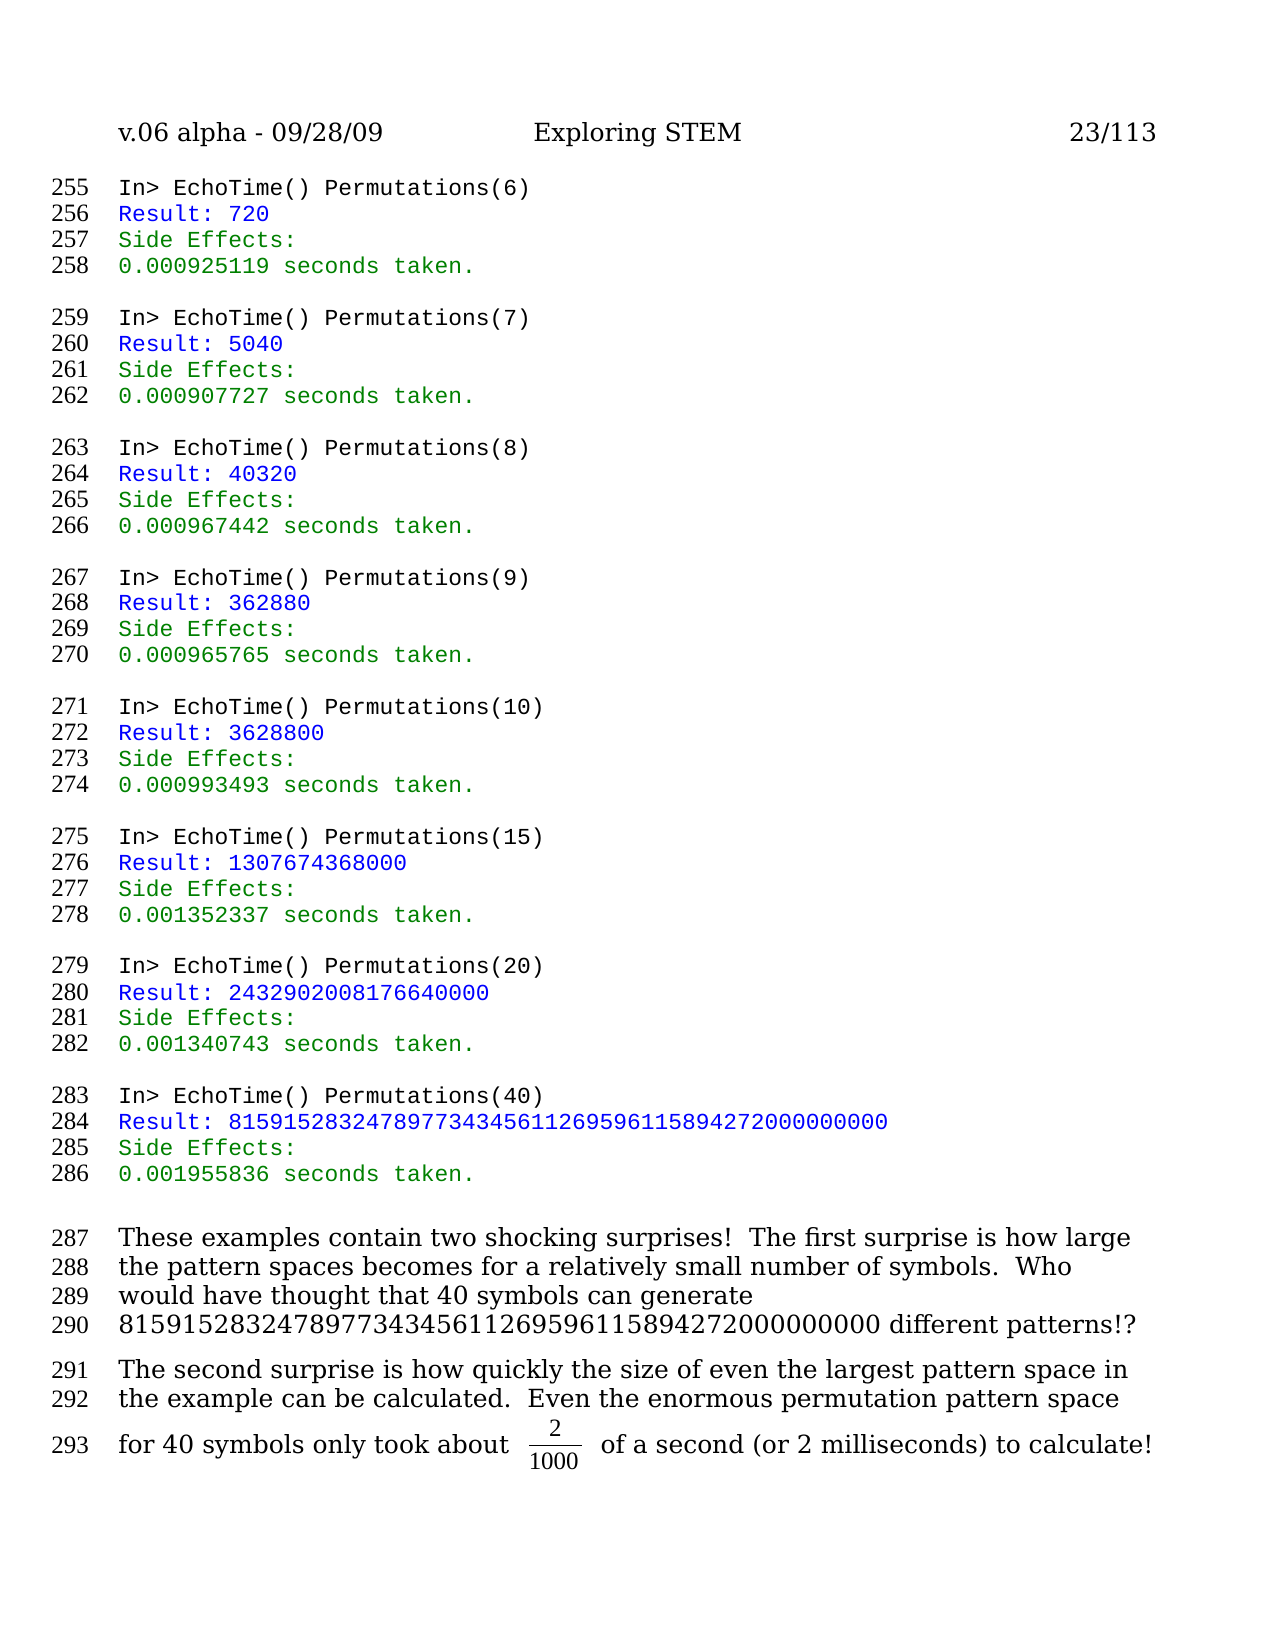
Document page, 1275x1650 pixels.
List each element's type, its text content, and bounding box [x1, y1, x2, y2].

text In> EchoTime() Permutations(6) [118, 177, 1157, 203]
text Result: 3628800 [118, 721, 1157, 747]
text Result: 362880 [118, 592, 1157, 618]
text In> EchoTime() Permutations(9) [118, 566, 1157, 592]
text 0.000993493 seconds taken. [118, 773, 1157, 799]
text Side Effects: [118, 747, 1157, 773]
text In> EchoTime() Permutations(15) [118, 825, 1157, 851]
text Result: 5040 [118, 332, 1157, 358]
text Side Effects: [118, 877, 1157, 903]
text In> EchoTime() Permutations(8) [118, 436, 1157, 462]
text Side Effects: [118, 229, 1157, 254]
text In> EchoTime() Permutations(20) [118, 955, 1157, 981]
text In> EchoTime() Permutations(7) [118, 306, 1157, 332]
text The second surprise is how quickly the size of even the largest pattern space in the example can be calculated. Even the enormous permutation pattern space for 40 symbols only took aboutof a second (or 2 milliseconds) to calculate! [118, 1355, 1157, 1477]
text In> EchoTime() Permutations(10) [118, 696, 1157, 721]
text 0.001955836 seconds taken. [118, 1162, 1157, 1188]
text 0.001352337 seconds taken. [118, 903, 1157, 929]
text Result: 40320 [118, 462, 1157, 488]
text 0.001340743 seconds taken. [118, 1033, 1157, 1059]
text Side Effects: [118, 488, 1157, 514]
text In> EchoTime() Permutations(40) [118, 1084, 1157, 1111]
text Result: 1307674368000 [118, 851, 1157, 877]
text 0.000967442 seconds taken. [118, 514, 1157, 540]
text 0.000965765 seconds taken. [118, 644, 1157, 669]
text Result: 815915283247897734345611269596115894272000000000 [118, 1111, 1157, 1136]
text Side Effects: [118, 618, 1157, 644]
text These examples contain two shocking surprises! The first surprise is how large the pattern spaces becomes for a relatively small number of symbols. Who would have thought that 40 symbols can generate 815915283247897734345611269596115894272000000000 different patterns!? [118, 1223, 1157, 1340]
text Result: 720 [118, 203, 1157, 229]
text Side Effects: [118, 1007, 1157, 1033]
text Side Effects: [118, 1136, 1157, 1162]
text 0.000907727 seconds taken. [118, 384, 1157, 410]
text Result: 2432902008176640000 [118, 981, 1157, 1007]
text Side Effects: [118, 358, 1157, 384]
text 0.000925119 seconds taken. [118, 254, 1157, 281]
